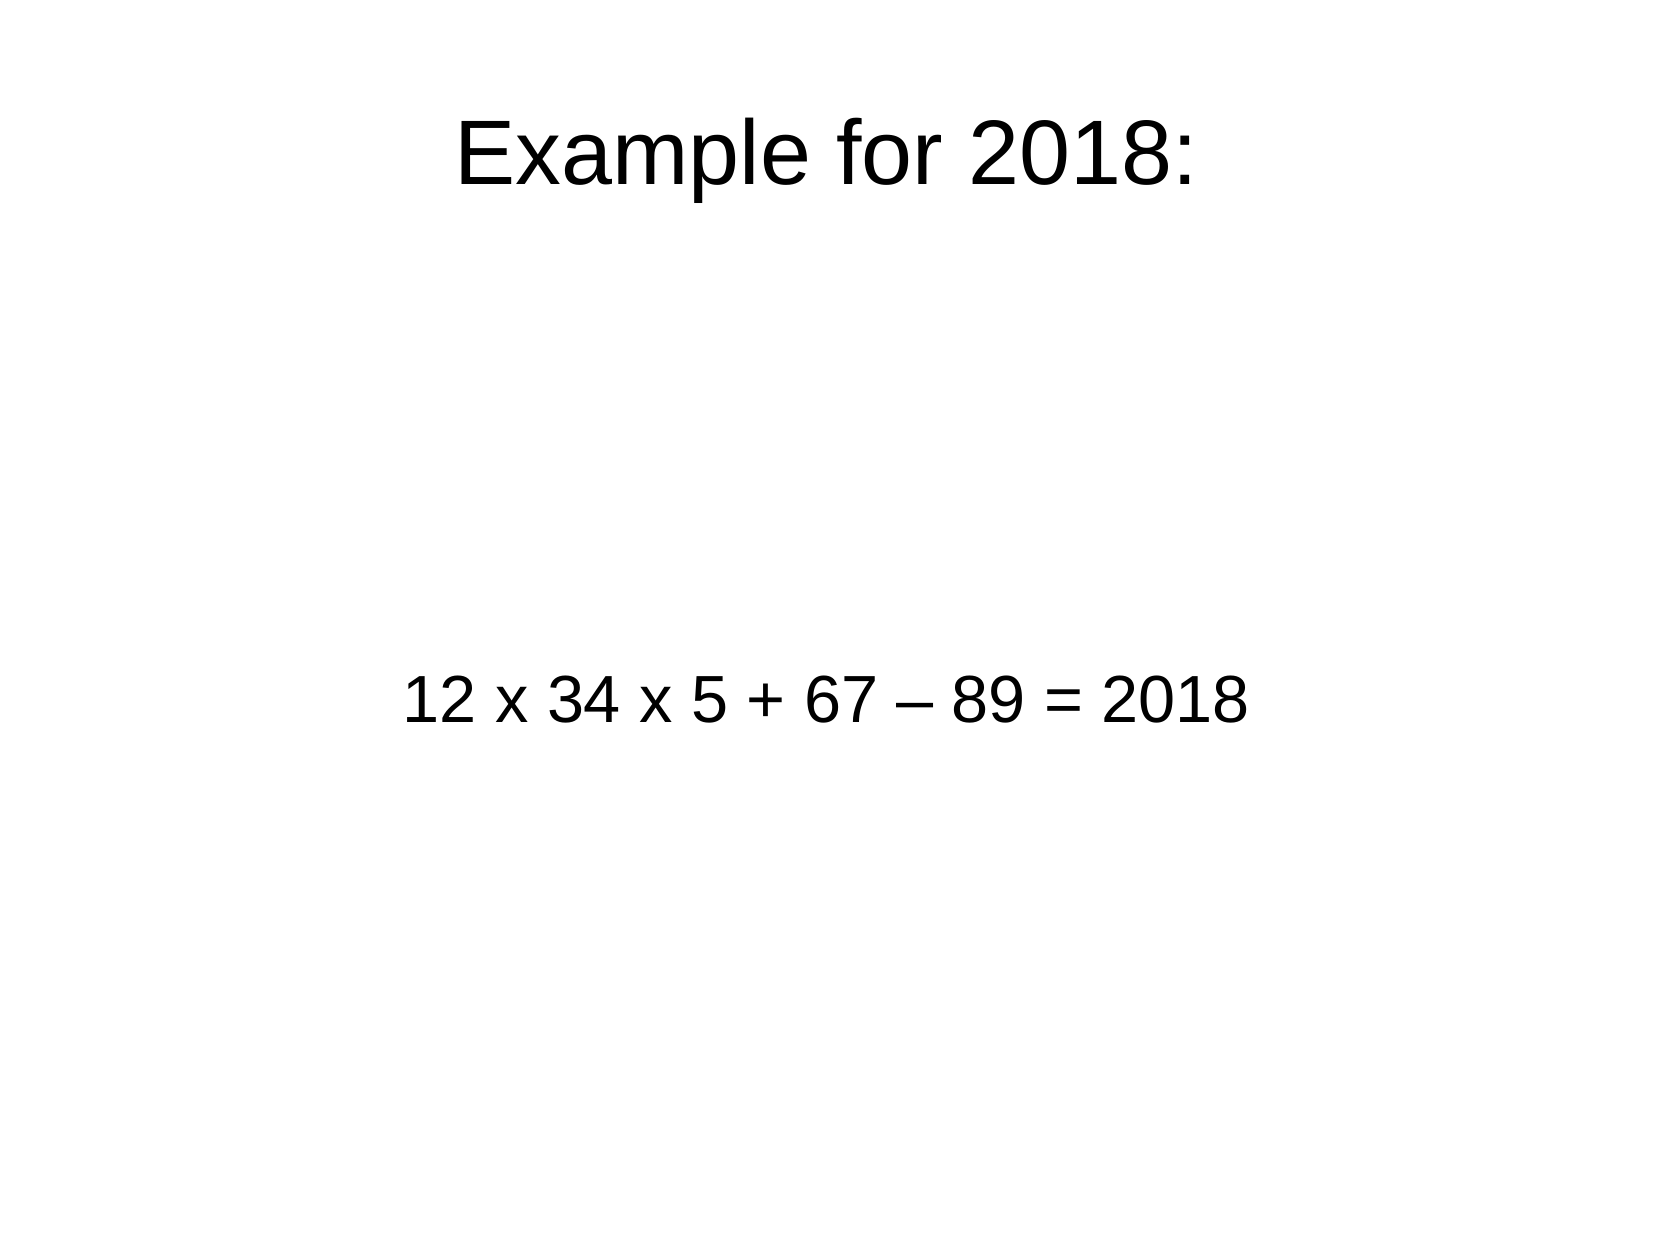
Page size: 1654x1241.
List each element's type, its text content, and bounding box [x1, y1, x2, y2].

title Example for 2018: [82, 56, 1571, 250]
subtitle 12 x 34 x 5 + 67 – 89 = 2018 [82, 297, 1571, 1102]
